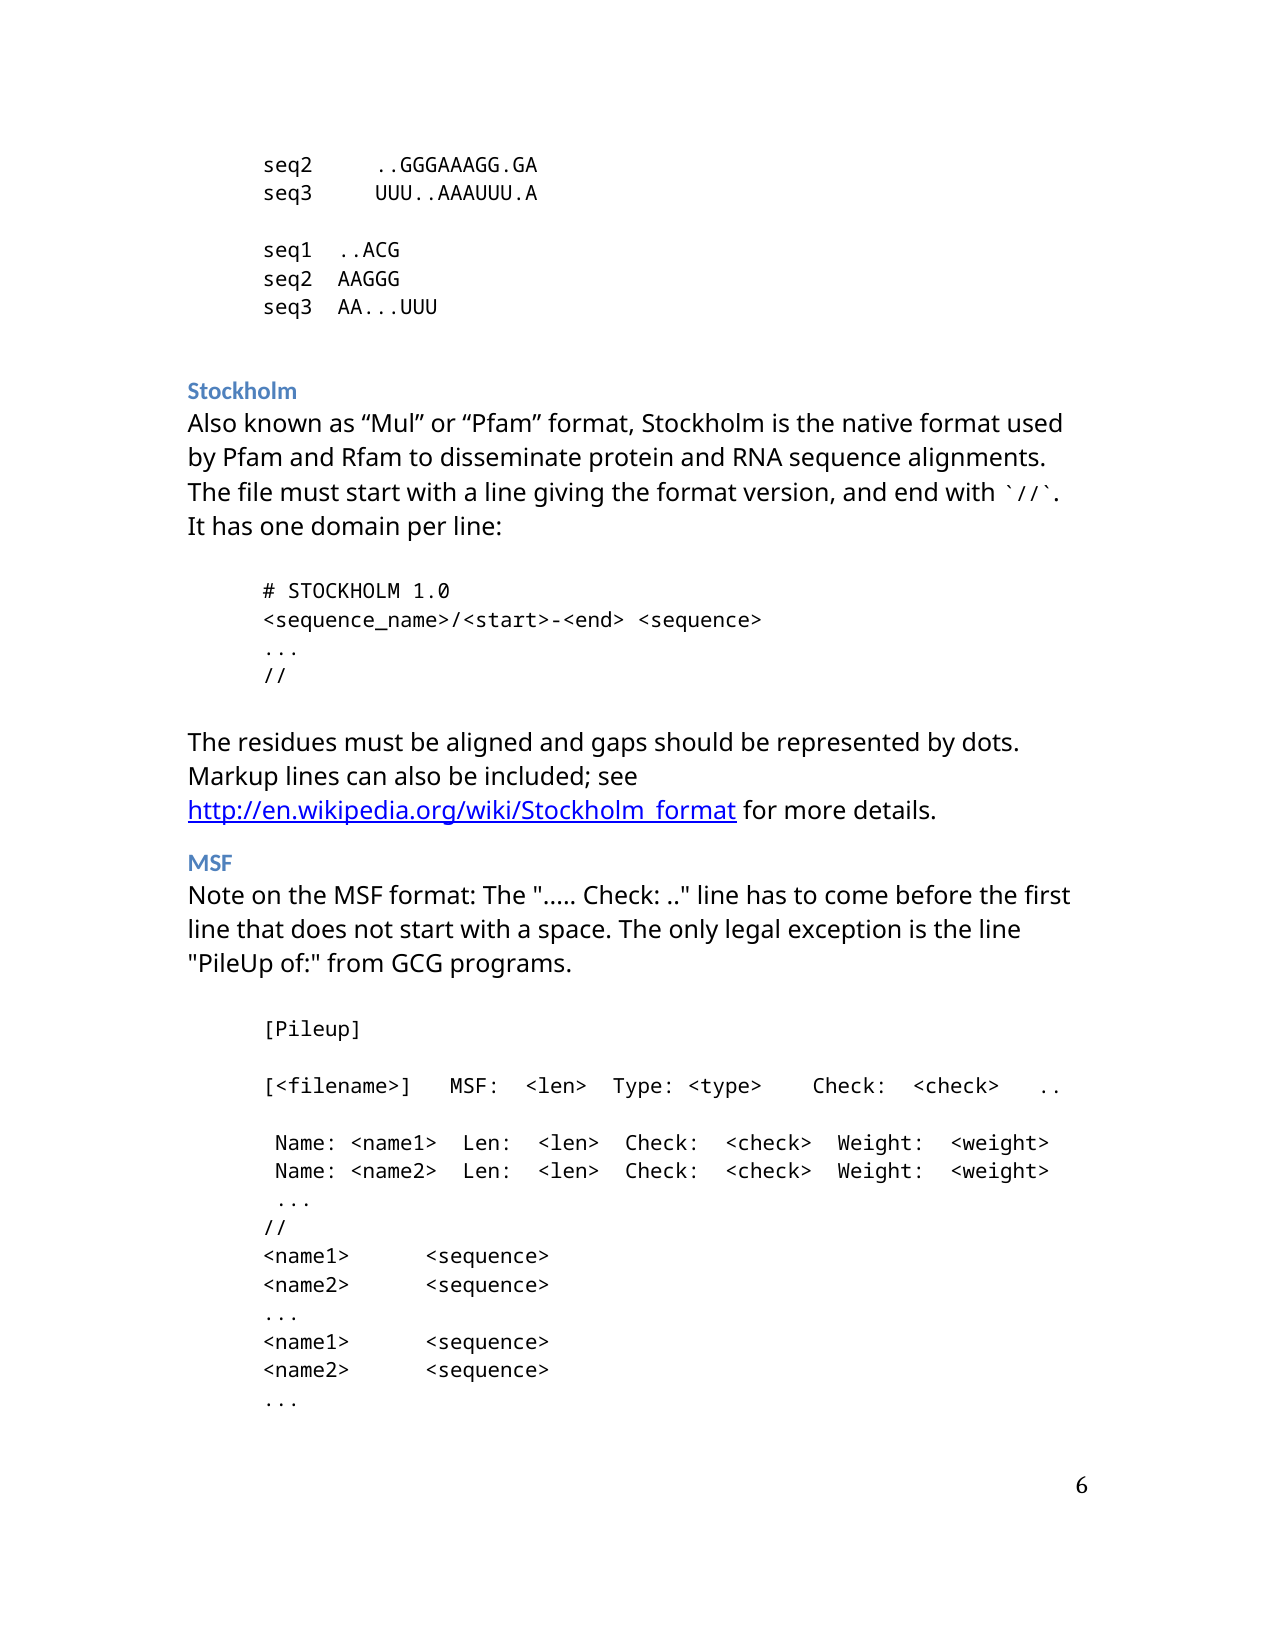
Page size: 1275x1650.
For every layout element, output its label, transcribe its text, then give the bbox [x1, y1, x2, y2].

text Also known as “Mul” or “Pfam” format, Stockholm is the native format used by Pfam and Rfam to disseminate protein and RNA sequence alignments. The file must start with a line giving the format version, and end with `//`. It has one domain per line: [187, 406, 1087, 542]
text seq1 ..ACG [262, 235, 1087, 264]
text seq3 UUU..AAAUUU.A [262, 178, 1087, 207]
text # STOCKHOLM 1.0 [262, 576, 1087, 605]
text Name: <name2> Len: <len> Check: <check> Weight: <weight> [262, 1156, 1087, 1184]
text Name: <name1> Len: <len> Check: <check> Weight: <weight> [262, 1128, 1087, 1156]
text ... [262, 1298, 1087, 1327]
text [<filename>] MSF: <len> Type: <type> Check: <check> .. [262, 1071, 1087, 1099]
text <name2> <sequence> [262, 1270, 1087, 1298]
subtitle MSF [187, 847, 1087, 878]
text Note on the MSF format: The "..... Check: .." line has to come before the first line that does not start with a space. The only legal exception is the line "PileUp of:" from GCG programs. [187, 878, 1087, 980]
text <sequence_name>/<start>-<end> <sequence> [262, 605, 1087, 633]
text // [262, 662, 1087, 690]
text [Pileup] [262, 1014, 1087, 1042]
text The residues must be aligned and gaps should be represented by dots. Markup lines can also be included; see http://en.wikipedia.org/wiki/Stockholm_format for more details. [187, 724, 1087, 826]
text ... [262, 633, 1087, 662]
text ... [262, 1184, 1087, 1213]
text seq3 AA...UUU [262, 292, 1087, 321]
text <name2> <sequence> [262, 1355, 1087, 1384]
text <name1> <sequence> [262, 1327, 1087, 1355]
text <name1> <sequence> [262, 1241, 1087, 1270]
text seq2 ..GGGAAAGG.GA [262, 150, 1087, 178]
subtitle Stockholm [187, 376, 1087, 406]
text // [262, 1213, 1087, 1241]
text seq2 AAGGG [262, 264, 1087, 292]
text ... [262, 1384, 1087, 1412]
